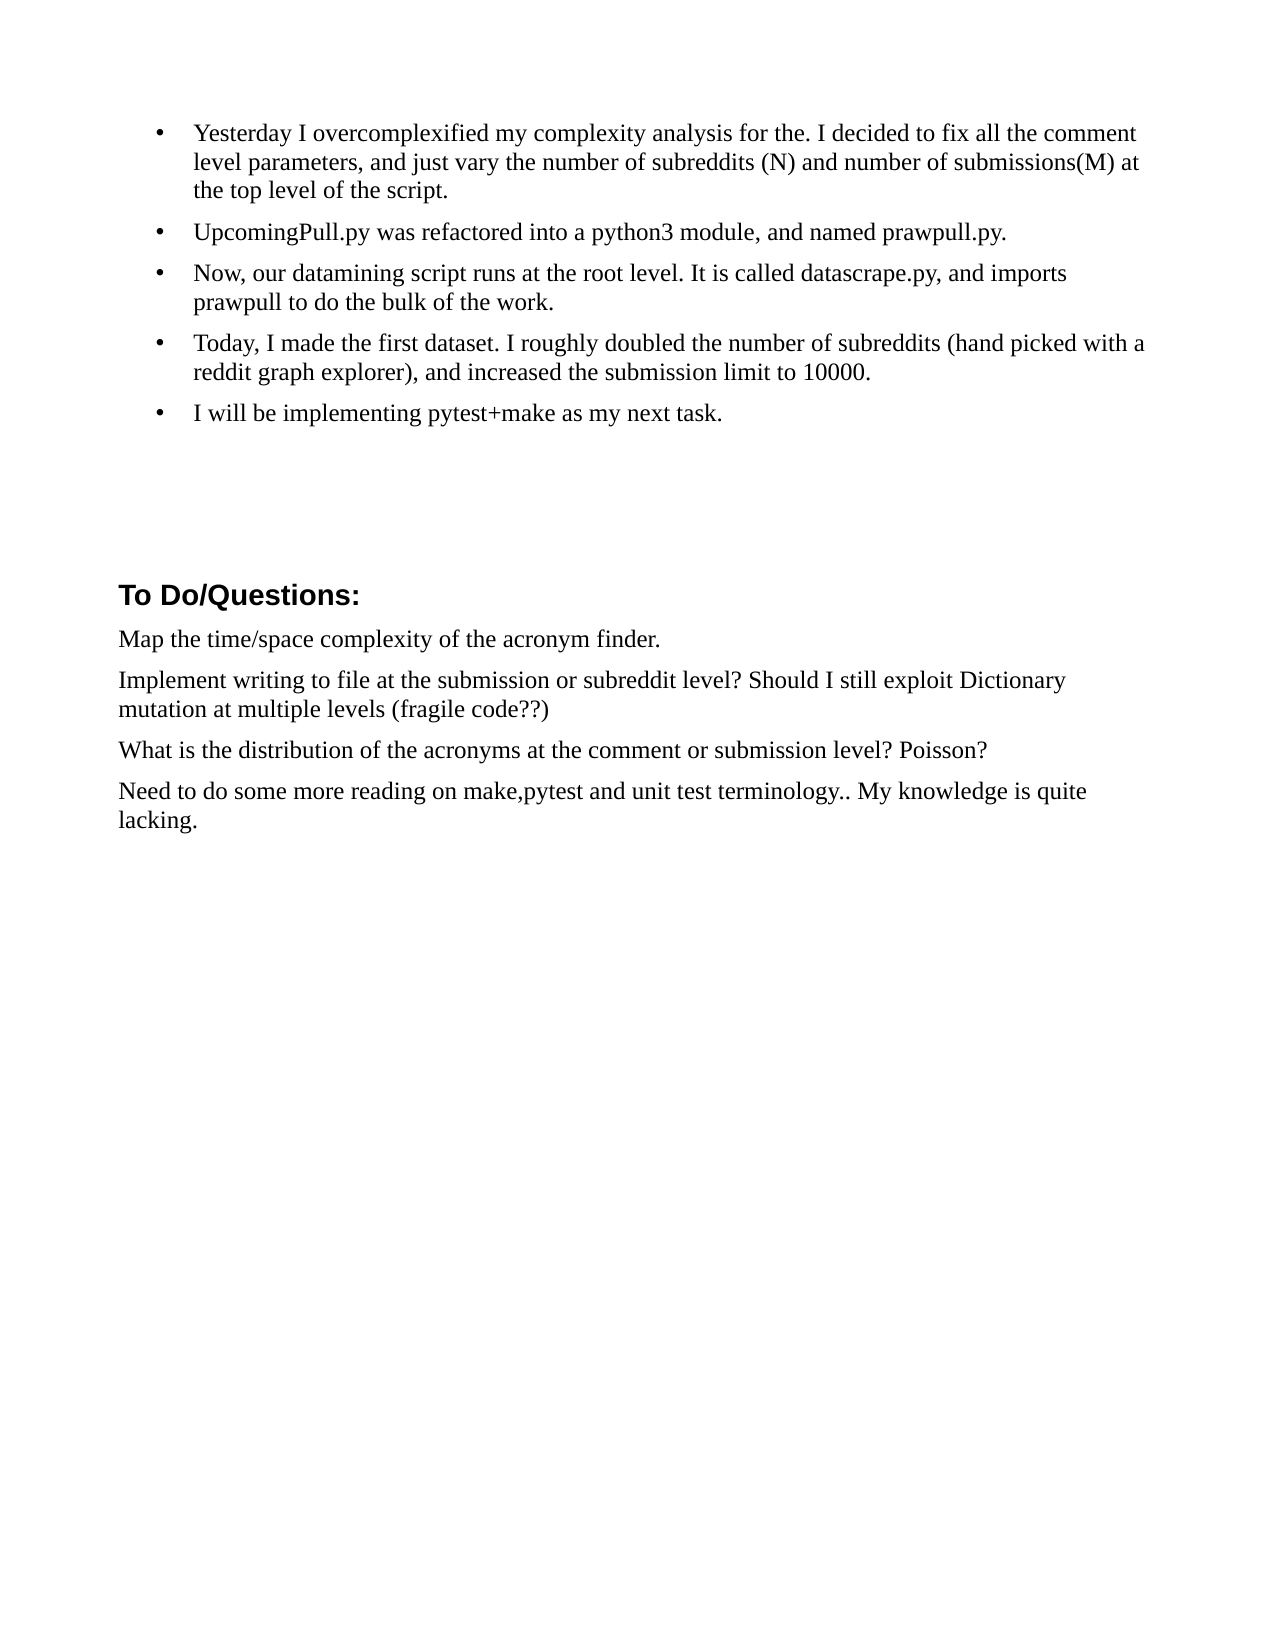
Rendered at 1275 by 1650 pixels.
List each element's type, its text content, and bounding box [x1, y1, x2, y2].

text Implement writing to file at the submission or subreddit level? Should I still exploit Dictionary mutation at multiple levels (fragile code??) [118, 665, 1157, 723]
list Yesterday I overcomplexified my complexity analysis for the. I decided to fix all the comment level parameters, and just vary the number of subreddits (N) and number of submissions(M) at the top level of the script. [156, 118, 1157, 204]
list Today, I made the first dataset. I roughly doubled the number of subreddits (hand picked with a reddit graph explorer), and increased the submission limit to 10000. [156, 328, 1157, 386]
text What is the distribution of the acronyms at the comment or submission level? Poisson? [118, 735, 1157, 764]
text Need to do some more reading on make,pytest and unit test terminology.. My knowledge is quite lacking. [118, 776, 1157, 834]
list UpcomingPull.py was refactored into a python3 module, and named prawpull.py. [156, 217, 1157, 246]
subtitle To Do/Questions: [118, 578, 1157, 611]
text Map the time/space complexity of the acronym finder. [118, 624, 1157, 653]
list I will be implementing pytest+make as my next task. [156, 398, 1157, 427]
list Now, our datamining script runs at the root level. It is called datascrape.py, and imports prawpull to do the bulk of the work. [156, 258, 1157, 316]
